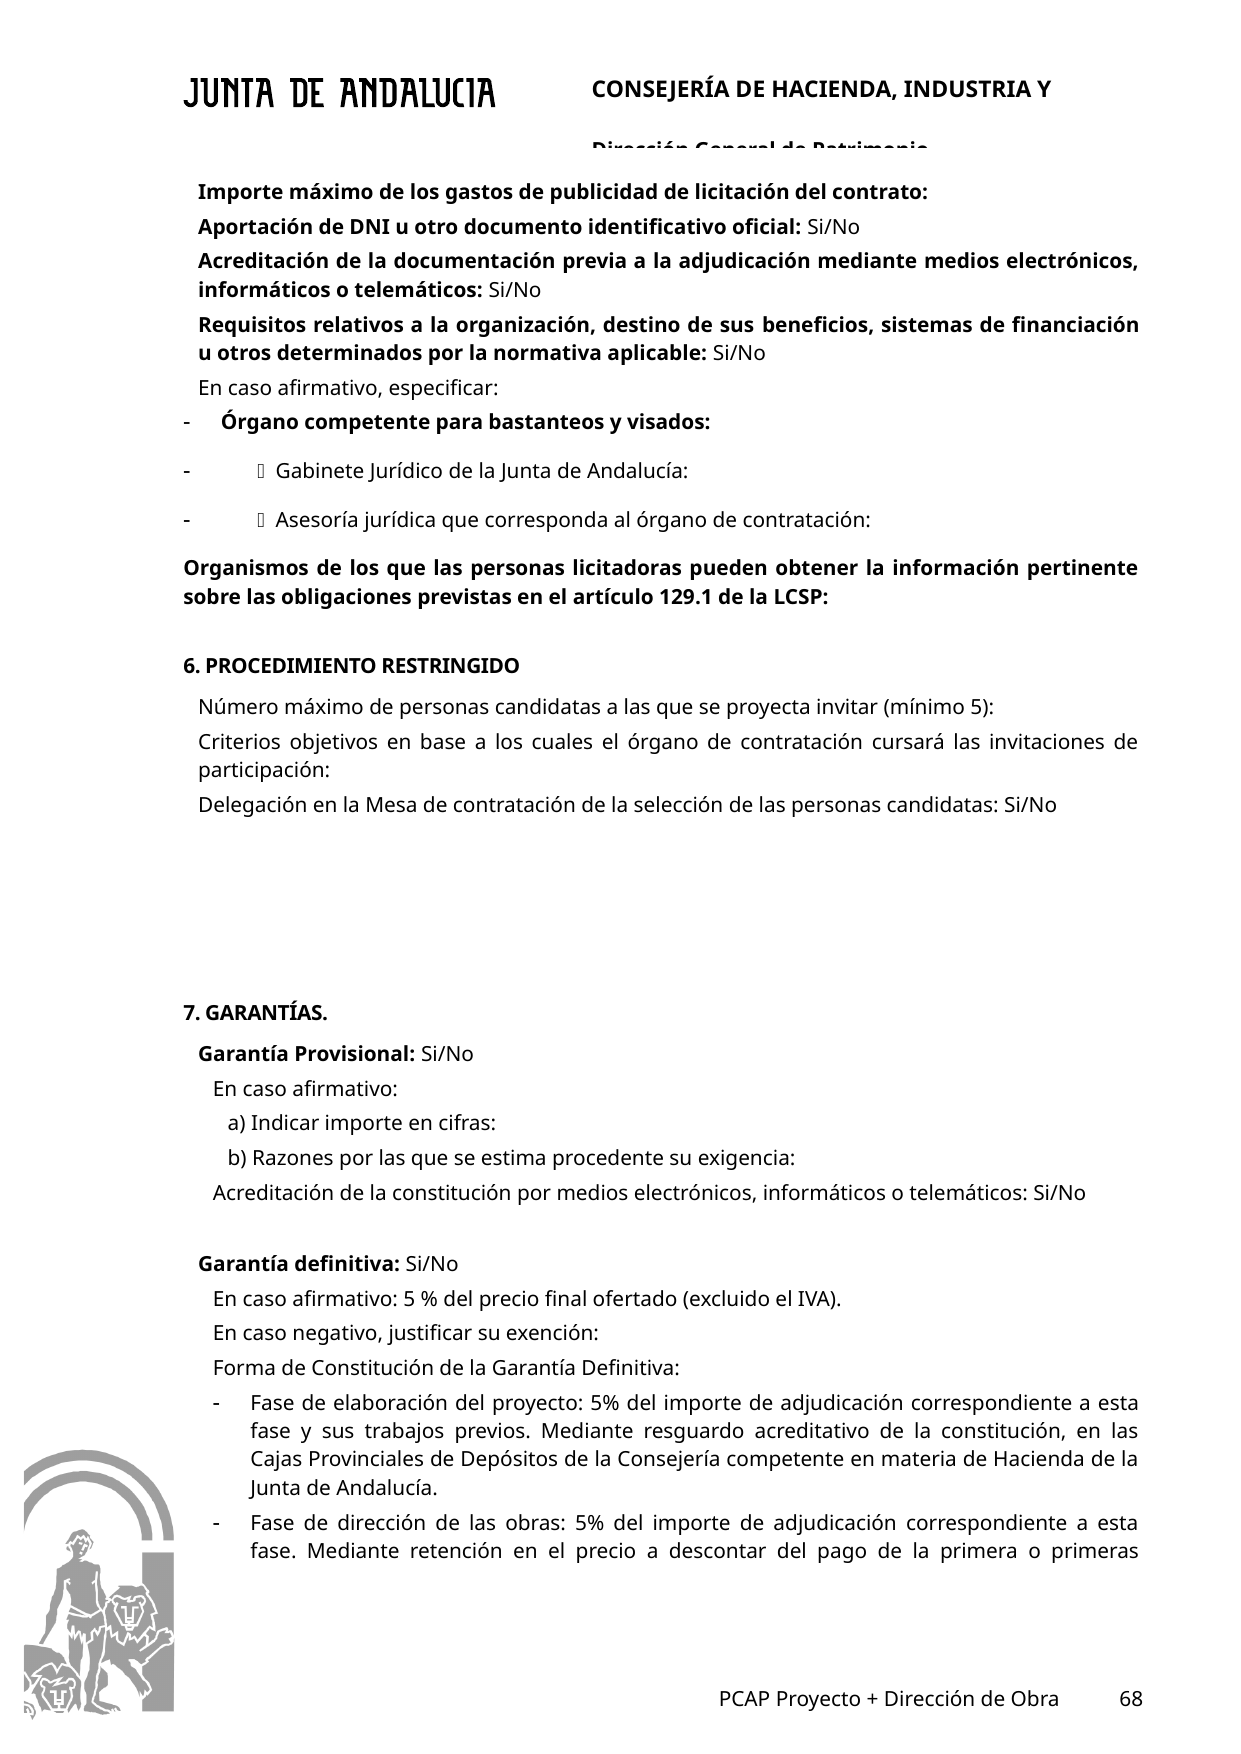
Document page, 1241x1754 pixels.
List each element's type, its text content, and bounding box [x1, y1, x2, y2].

text En caso afirmativo: [213, 1074, 1140, 1102]
text b) Razones por las que se estima procedente su exigencia: [227, 1143, 1140, 1172]
text Criterios objetivos en base a los cuales el órgano de contratación cursará las invitaciones de participación: [198, 727, 1140, 784]
text a) Indicar importe en cifras: [227, 1108, 1140, 1137]
text 7. GARANTÍAS. [183, 998, 1140, 1027]
text Forma de Constitución de la Garantía Definitiva: [213, 1353, 1140, 1381]
list Fase de elaboración del proyecto: 5% del importe de adjudicación correspondiente a esta fase y sus trabajos previos. Mediante resguardo acreditativo de la constitución, en las Cajas Provinciales de Depósitos de la Consejería competente en materia de Hacienda de la Junta de Andalucía. [213, 1388, 1140, 1501]
text Acreditación de la documentación previa a la adjudicación mediante medios electrónicos, informáticos o telemáticos: Si/No [198, 247, 1140, 303]
text 6. PROCEDIMIENTO RESTRINGIDO [183, 651, 1140, 680]
list  Asesoría jurídica que corresponda al órgano de contratación: [183, 505, 1140, 533]
text Garantía Provisional: Si/No [198, 1039, 1140, 1067]
text Organismos de los que las personas licitadoras pueden obtener la información pertinente sobre las obligaciones previstas en el artículo 129.1 de la LCSP: [183, 553, 1140, 610]
text Número máximo de personas candidatas a las que se proyecta invitar (mínimo 5): [198, 692, 1140, 721]
text Aportación de DNI u otro documento identificativo oficial: Si/No [198, 212, 1140, 240]
list Órgano competente para bastanteos y visados: [183, 407, 1140, 436]
text Delegación en la Mesa de contratación de la selección de las personas candidatas: Si/No [198, 790, 1140, 818]
text En caso afirmativo: 5 % del precio final ofertado (excluido el IVA). [213, 1284, 1140, 1312]
text En caso negativo, justificar su exención: [213, 1318, 1140, 1347]
text En caso afirmativo, especificar: [198, 373, 1140, 401]
text Importe máximo de los gastos de publicidad de licitación del contrato: [198, 177, 1140, 206]
list  Gabinete Jurídico de la Junta de Andalucía: [183, 456, 1140, 484]
list Fase de dirección de las obras: 5% del importe de adjudicación correspondiente a esta fase. Mediante retención en el precio a descontar del pago de la primera o primeras [213, 1508, 1140, 1564]
text Garantía definitiva: Si/No [198, 1249, 1140, 1277]
text Acreditación de la constitución por medios electrónicos, informáticos o telemáticos: Si/No [213, 1178, 1140, 1206]
text Requisitos relativos a la organización, destino de sus beneficios, sistemas de financiación u otros determinados por la normativa aplicable: Si/No [198, 310, 1140, 367]
